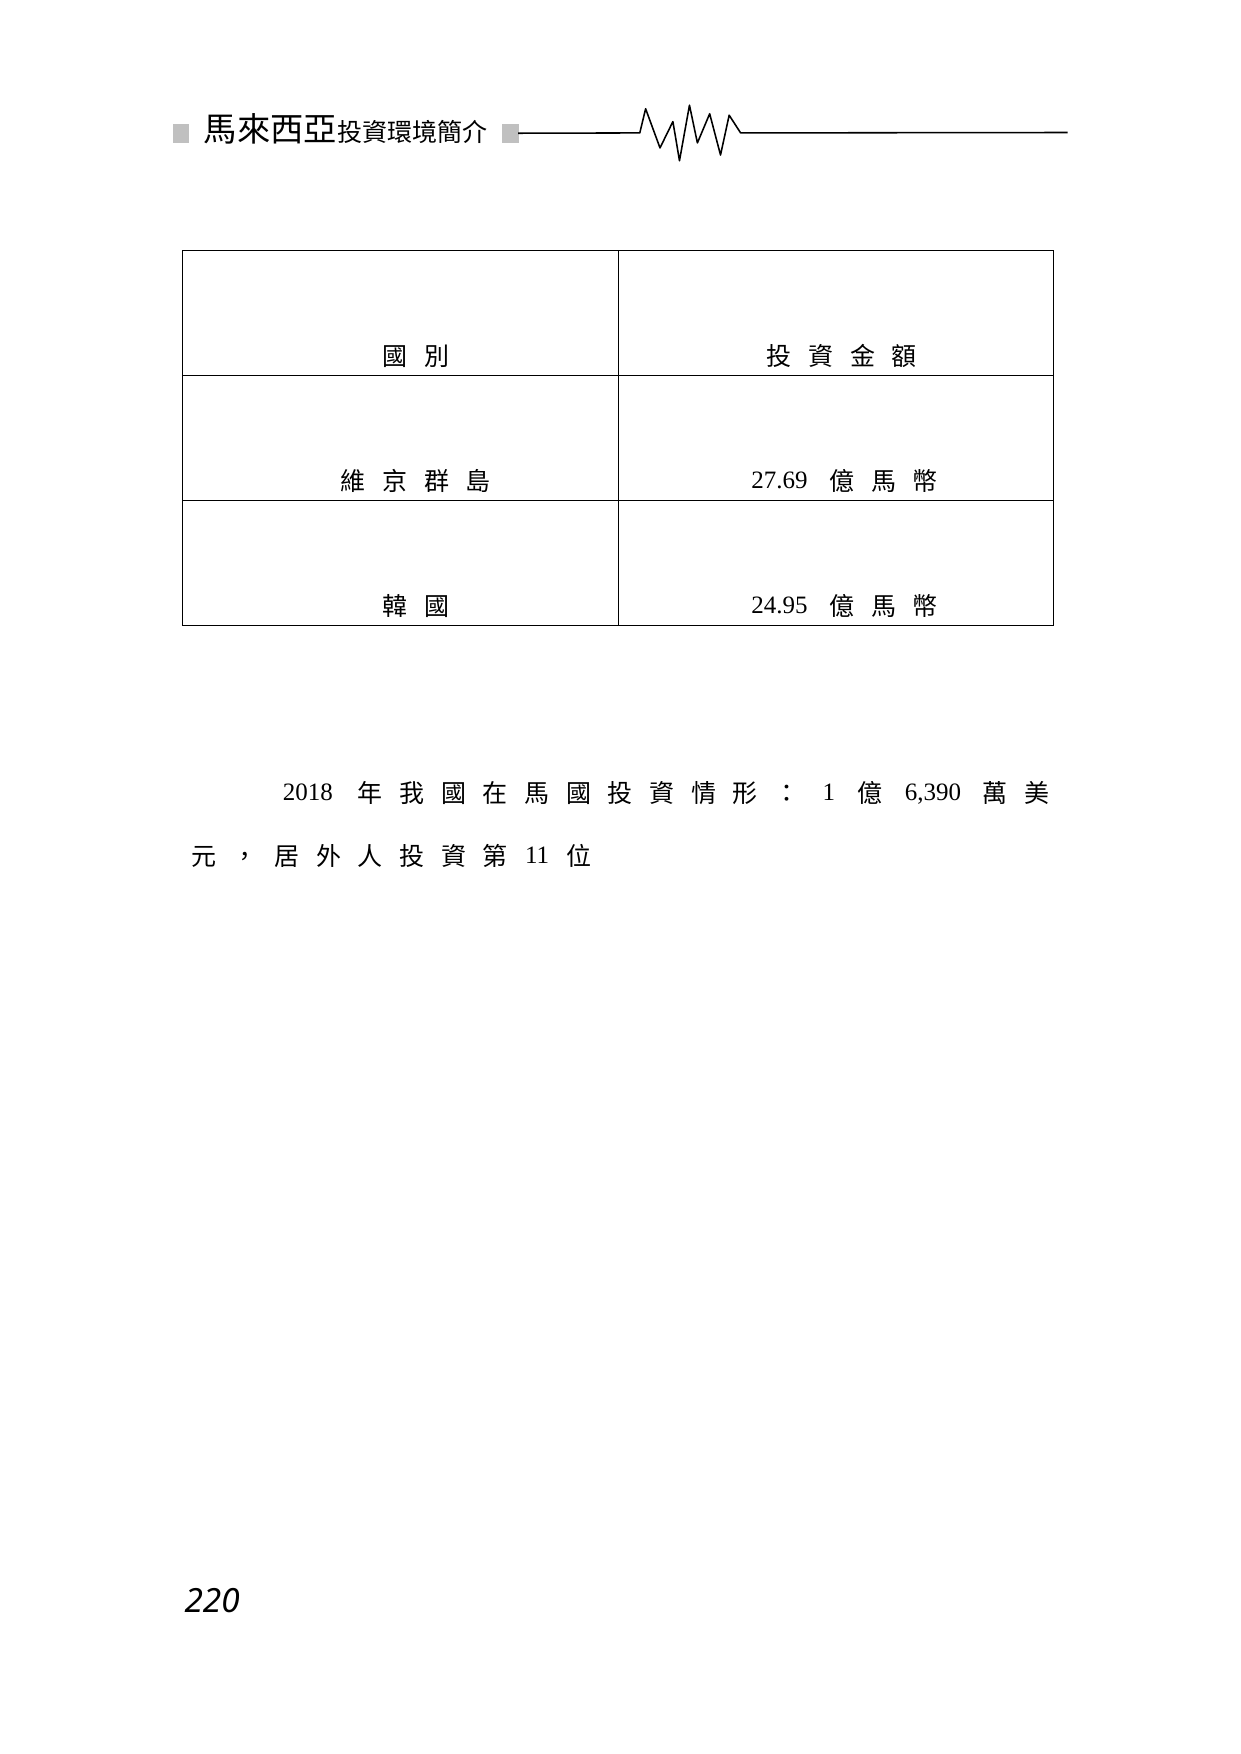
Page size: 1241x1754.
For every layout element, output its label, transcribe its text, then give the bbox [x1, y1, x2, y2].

table_cell 維京群島 [183, 376, 618, 500]
text 2018年我國在馬國投資情形：1億6,390萬美元，居外人投資第11位 [183, 750, 1058, 875]
table_cell 24.95億馬幣 [619, 501, 1053, 625]
table_header 國別 [183, 251, 618, 375]
table_cell 韓國 [183, 501, 618, 625]
table_header 投資金額 [619, 251, 1053, 375]
table_cell 27.69億馬幣 [619, 376, 1053, 500]
